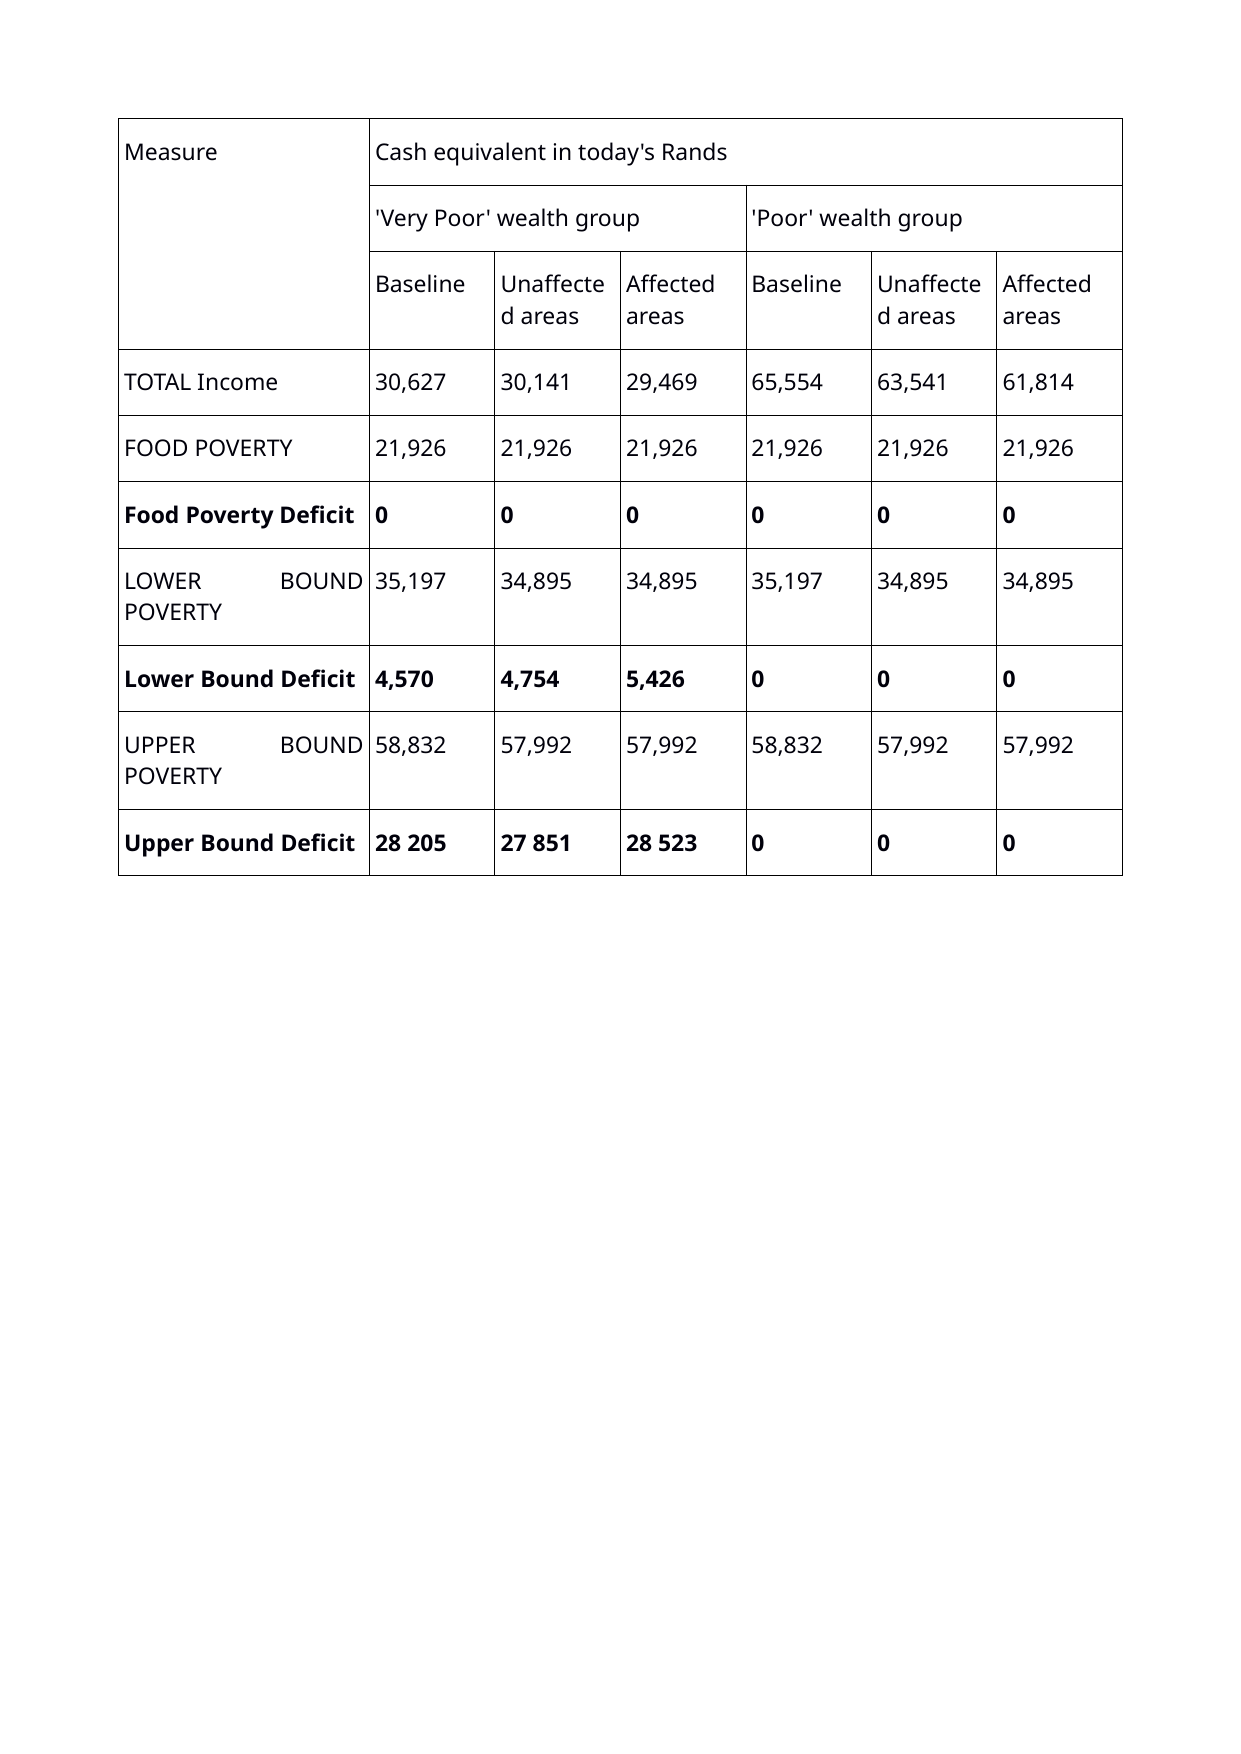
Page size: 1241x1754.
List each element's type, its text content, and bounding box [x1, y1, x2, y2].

table_cell 21,926 [872, 416, 996, 481]
table_cell 58,832 [747, 712, 871, 809]
table_cell 34,895 [495, 549, 620, 645]
table_cell Baseline [370, 252, 494, 348]
table_cell 21,926 [747, 416, 871, 481]
table_cell 57,992 [997, 712, 1122, 809]
table_cell UPPER BOUND POVERTY [119, 712, 369, 809]
table_cell 0 [997, 482, 1122, 547]
table_cell 4,570 [370, 646, 494, 711]
table_cell 28,205 [370, 810, 494, 875]
table_cell TOTAL Income [119, 350, 369, 415]
table_cell 30,141 [495, 350, 620, 415]
table_cell FOOD POVERTY [119, 416, 369, 481]
table_cell 'Poor' wealth group [747, 186, 1122, 251]
table_cell 57,992 [872, 712, 996, 809]
table_cell LOWER BOUND POVERTY [119, 549, 369, 645]
table_cell 57,992 [621, 712, 746, 809]
table_cell 34,895 [872, 549, 996, 645]
table_cell 29,469 [621, 350, 746, 415]
table_cell 0 [747, 810, 871, 875]
table_cell 57,992 [495, 712, 620, 809]
table_cell 34,895 [621, 549, 746, 645]
table_cell Affected areas [621, 252, 746, 348]
table_cell Baseline [747, 252, 871, 348]
table_cell 0 [997, 646, 1122, 711]
table_cell 0 [872, 482, 996, 547]
table_header Cash equivalent in today's Rands [370, 119, 1122, 184]
table_cell 28,523 [621, 810, 746, 875]
table_cell 0 [997, 810, 1122, 875]
table_cell Upper Bound Deficit [119, 810, 369, 875]
table_cell 35,197 [370, 549, 494, 645]
table_cell 21,926 [495, 416, 620, 481]
table_cell 0 [495, 482, 620, 547]
table_cell 0 [747, 646, 871, 711]
table_cell Lower Bound Deficit [119, 646, 369, 711]
table_cell Food Poverty Deficit [119, 482, 369, 547]
table_cell Unaffected areas [495, 252, 620, 348]
table_cell 34,895 [997, 549, 1122, 645]
table_cell 0 [872, 646, 996, 711]
table_cell 5,426 [621, 646, 746, 711]
table_cell 30,627 [370, 350, 494, 415]
table_cell 0 [370, 482, 494, 547]
table_cell 65,554 [747, 350, 871, 415]
table_cell 27,851 [495, 810, 620, 875]
table_cell 0 [621, 482, 746, 547]
table_cell 21,926 [370, 416, 494, 481]
table_cell 0 [872, 810, 996, 875]
table_cell 35,197 [747, 549, 871, 645]
table_cell 21,926 [621, 416, 746, 481]
table_cell 4,754 [495, 646, 620, 711]
table_cell 61,814 [997, 350, 1122, 415]
table_header Measure [119, 119, 369, 348]
table_cell 0 [747, 482, 871, 547]
table_cell Unaffected areas [872, 252, 996, 348]
table_cell Affected areas [997, 252, 1122, 348]
table_cell 21,926 [997, 416, 1122, 481]
table_cell 58,832 [370, 712, 494, 809]
table_cell 'Very Poor' wealth group [370, 186, 746, 251]
table_cell 63,541 [872, 350, 996, 415]
